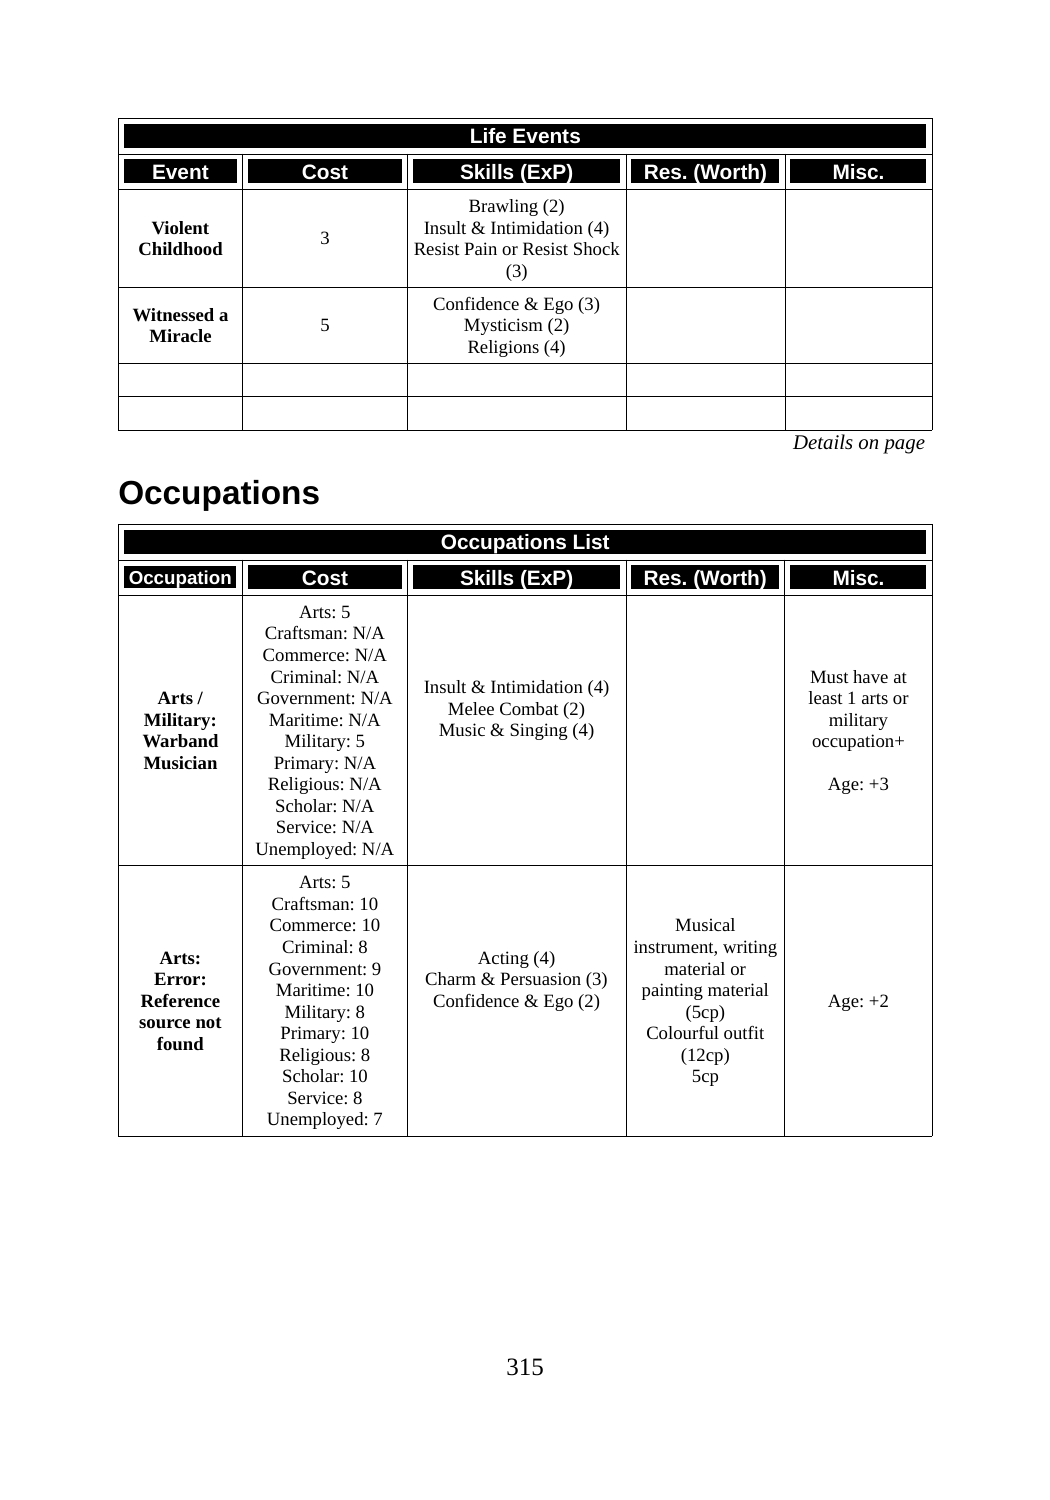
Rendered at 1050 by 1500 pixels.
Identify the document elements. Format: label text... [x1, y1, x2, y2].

table_cell Age: +2 [785, 866, 932, 1136]
table_cell [627, 364, 785, 396]
table_header Life Events [119, 119, 932, 154]
table_cell Skills (ExP) [408, 155, 626, 189]
table_cell [627, 397, 785, 429]
table_cell Arts: 5 Craftsman: 10 Commerce: 10 Criminal: 8 Government: 9 Maritime: 10 Military: 8 Primary: 10 Religious: 8 Scholar: 10 Service: 8 Unemployed: 7 [243, 866, 407, 1136]
table_cell Confidence & Ego (3) Mysticism (2) Religions (4) [408, 288, 626, 363]
table_header Occupations List [119, 525, 932, 559]
table_cell Acting (4) Charm & Persuasion (3) Confidence & Ego (2) [408, 866, 626, 1136]
table_cell Res. (Worth) [627, 561, 784, 595]
table_cell 5 [243, 288, 407, 363]
table_cell [786, 288, 932, 363]
table_cell Musical instrument, writing material or painting material (5cp) Colourful outfit (12cp) 5cp [627, 866, 784, 1136]
table_cell [408, 397, 626, 429]
table_cell Occupation [119, 561, 242, 595]
table_cell [408, 364, 626, 396]
table_cell Violent Childhood [119, 190, 242, 287]
table_cell [243, 364, 407, 396]
table_cell Event [119, 155, 242, 189]
table_cell Must have at least 1 arts or military occupation+ Age: +3 [785, 596, 932, 865]
table_cell Arts / Military: Warband Musician [119, 596, 242, 865]
table_cell [119, 397, 242, 429]
table_cell Arts: Error: Reference source not found [119, 866, 242, 1136]
table_cell Arts: 5 Craftsman: N/A Commerce: N/A Criminal: N/A Government: N/A Maritime: N/A Military: 5 Primary: N/A Religious: N/A Scholar: N/A Service: N/A Unemployed: N/A [243, 596, 407, 865]
table_cell Res. (Worth) [627, 155, 785, 189]
table_cell Insult & Intimidation (4) Melee Combat (2) Music & Singing (4) [408, 596, 626, 865]
table_cell 3 [243, 190, 407, 287]
table_cell [243, 397, 407, 429]
table_cell [786, 190, 932, 287]
subtitle Occupations [118, 473, 932, 511]
table_cell Brawling (2) Insult & Intimidation (4) Resist Pain or Resist Shock (3) [408, 190, 626, 287]
table_cell Cost [243, 155, 407, 189]
table_cell Witnessed a Miracle [119, 288, 242, 363]
table_cell Misc. [785, 561, 932, 595]
table_cell [627, 596, 784, 865]
table_cell Misc. [786, 155, 932, 189]
table_cell [786, 364, 932, 396]
table_cell [119, 364, 242, 396]
table_cell Skills (ExP) [408, 561, 626, 595]
table_cell [627, 190, 785, 287]
table_cell Cost [243, 561, 407, 595]
subtitle Details on page [118, 431, 932, 454]
table_cell [786, 397, 932, 429]
table_cell [627, 288, 785, 363]
